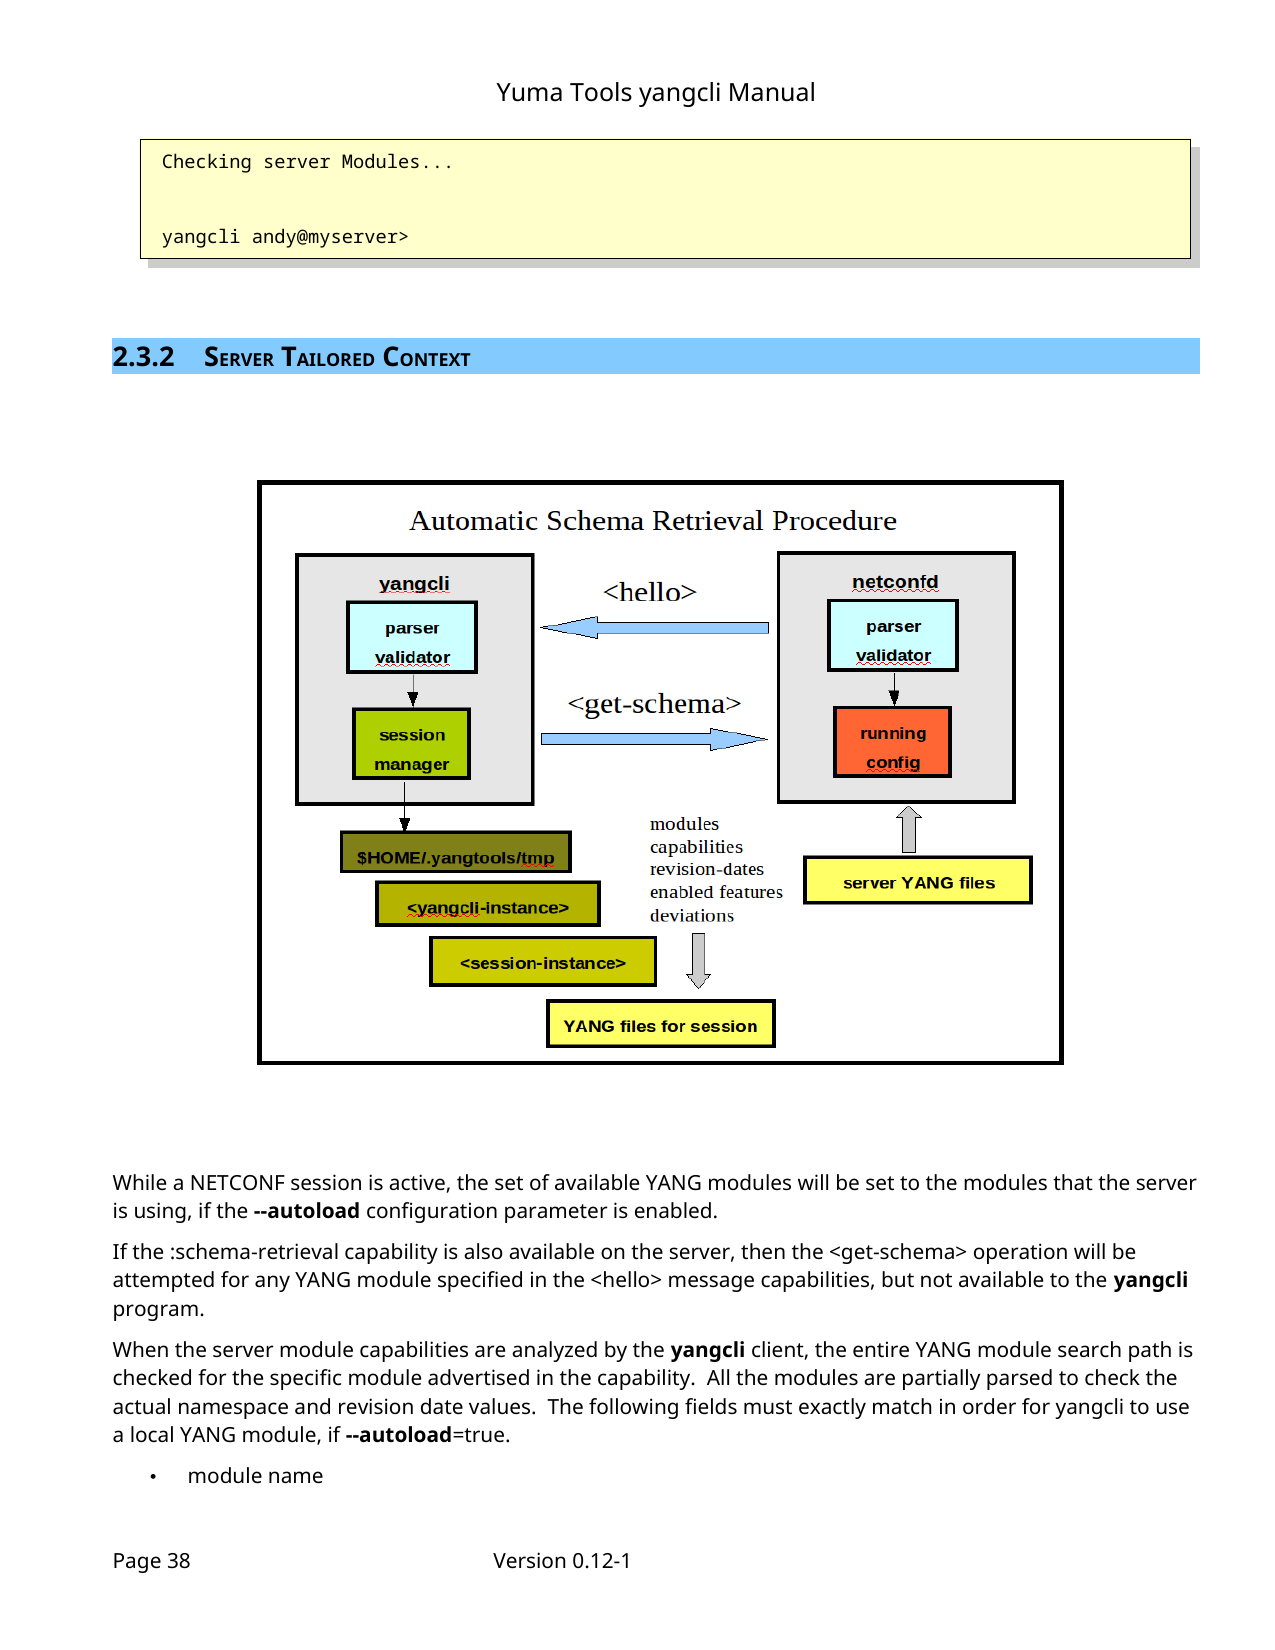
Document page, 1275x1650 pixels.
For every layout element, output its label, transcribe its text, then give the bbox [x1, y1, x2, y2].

list module name [150, 1461, 1200, 1489]
picture [195, 444, 1117, 1086]
text If the :schema-retrieval capability is also available on the server, then the <get-schema> operation will be attempted for any YANG module specified in the <hello> message capabilities, but not available to the yangcli program. [112, 1237, 1200, 1322]
text When the server module capabilities are analyzed by the yangcli client, the entire YANG module search path is checked for the specific module advertised in the capability. All the modules are partially parsed to check the actual namespace and revision date values. The following fields must exactly match in order for yangcli to use a local YANG module, if --autoload=true. [112, 1335, 1200, 1449]
text yangcli andy@myserver> [141, 213, 1190, 258]
text While a NETCONF session is active, the set of available YANG modules will be set to the modules that the server is using, if the --autoload configuration parameter is enabled. [112, 1168, 1200, 1224]
text Checking server Modules... [141, 140, 1190, 174]
subtitle Server Tailored Context [112, 338, 1200, 374]
